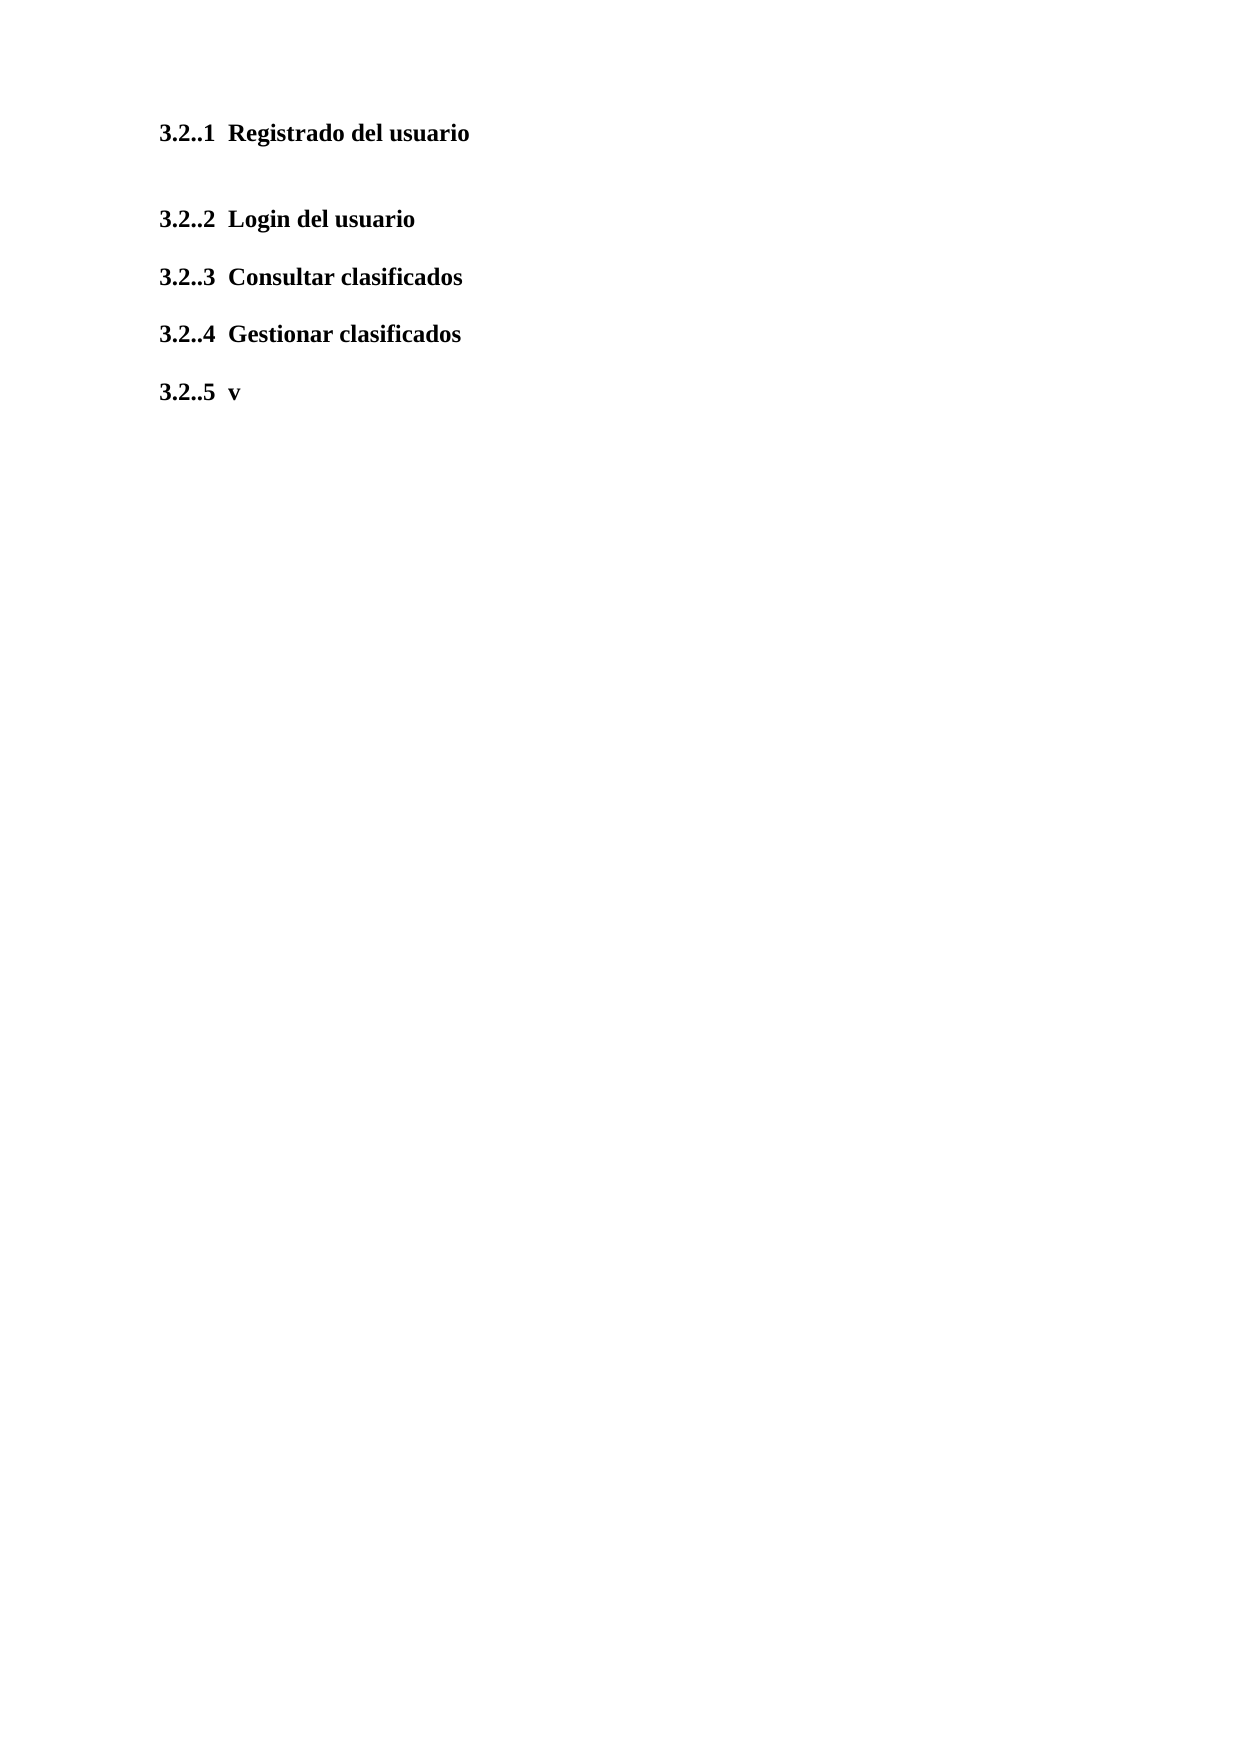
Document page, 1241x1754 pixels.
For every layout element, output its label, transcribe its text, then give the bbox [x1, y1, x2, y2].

list Consultar clasificados [153, 262, 1122, 291]
list Registrado del usuario [153, 118, 1122, 147]
list Login del usuario [153, 204, 1122, 233]
list v [153, 377, 1122, 406]
list Gestionar clasificados [153, 319, 1122, 348]
